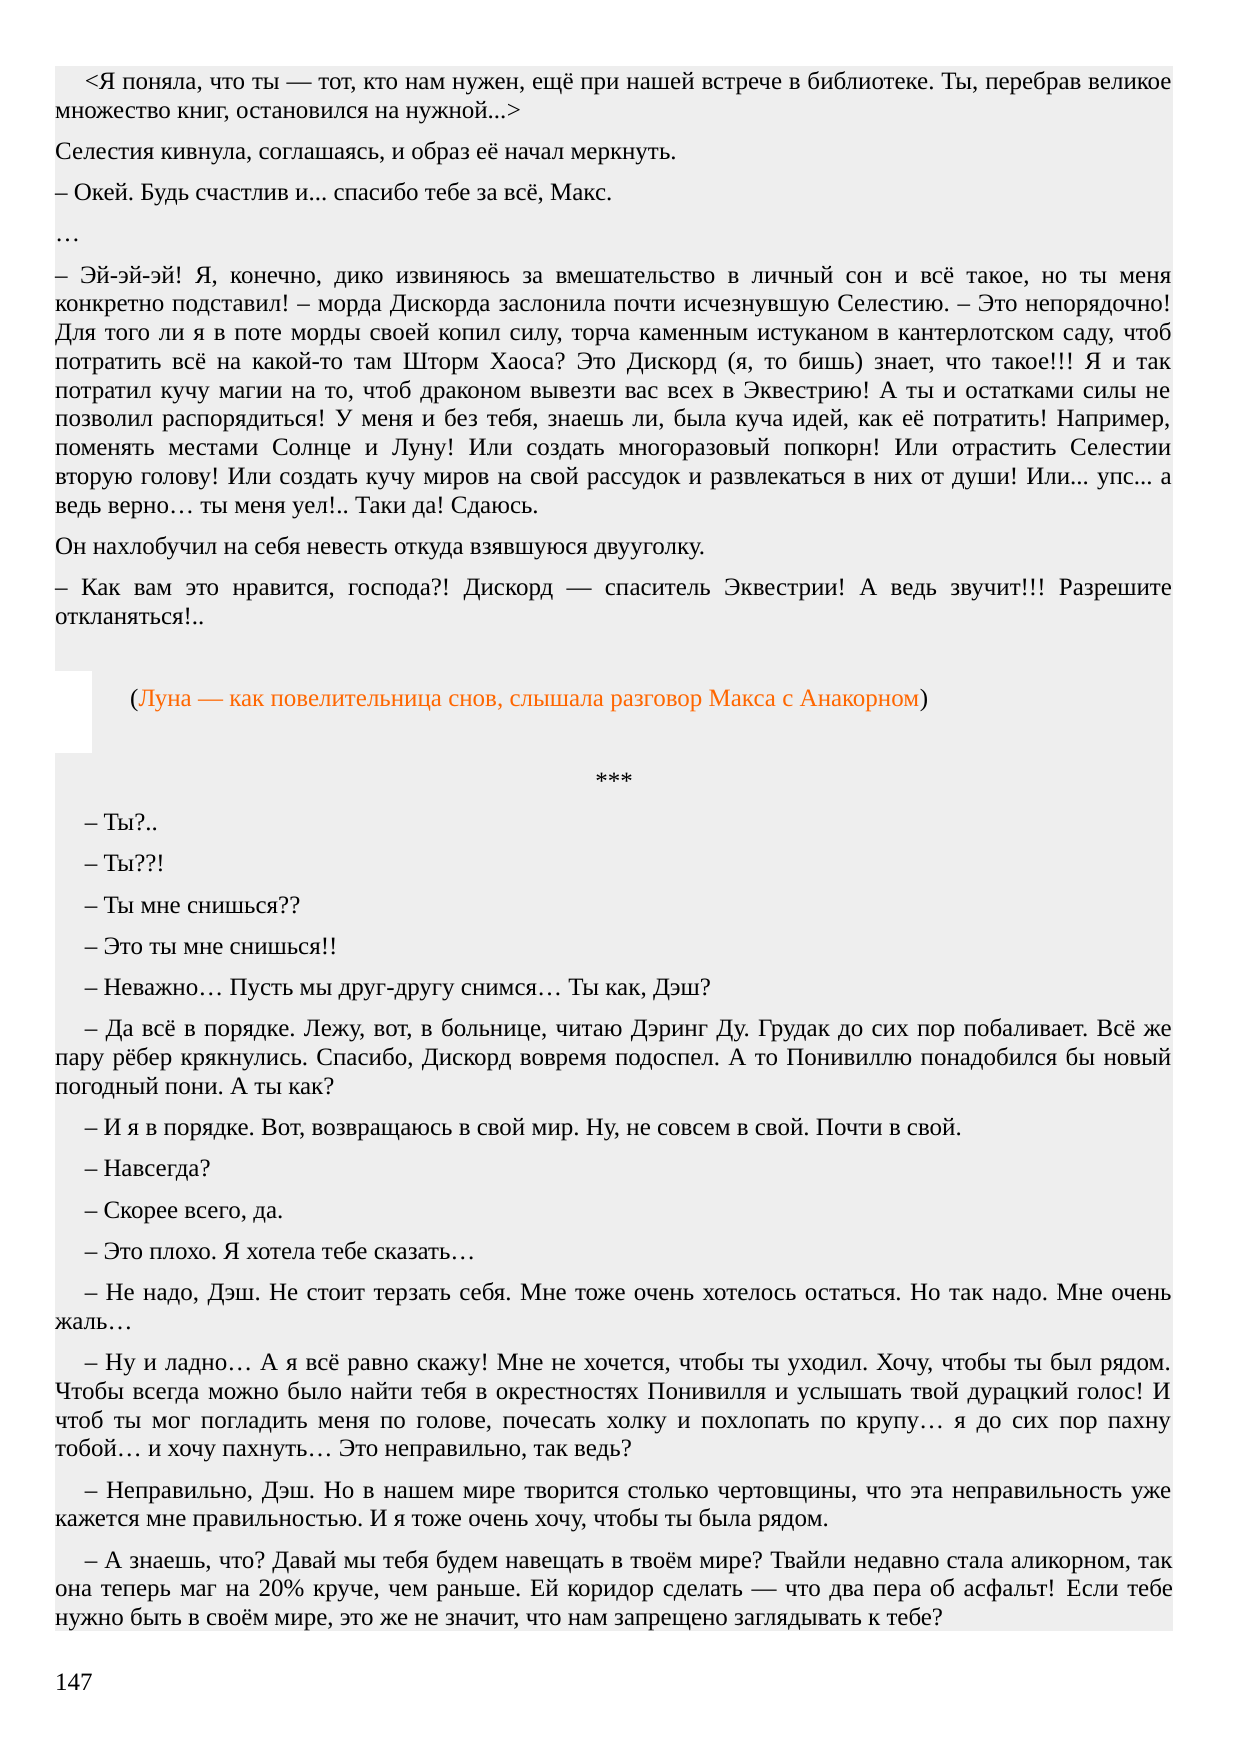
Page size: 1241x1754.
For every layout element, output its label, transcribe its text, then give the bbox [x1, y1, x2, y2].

text Селестия кивнула, соглашаясь, и образ её начал меркнуть. [55, 136, 1173, 165]
text – Неправильно, Дэш. Но в нашем мире творится столько чертовщины, что эта неправильность уже кажется мне правильностью. И я тоже очень хочу, чтобы ты была рядом. [55, 1475, 1173, 1532]
text – Ну и ладно… А я всё равно скажу! Мне не хочется, чтобы ты уходил. Хочу, чтобы ты был рядом. Чтобы всегда можно было найти тебя в окрестностях Понивилля и услышать твой дурацкий голос! И чтоб ты мог погладить меня по голове, почесать холку и похлопать по крупу… я до сих пор пахну тобой… и хочу пахнуть… Это неправильно, так ведь? [55, 1347, 1173, 1462]
text – Неважно… Пусть мы друг-другу снимся… Ты как, Дэш? [55, 972, 1173, 1001]
text – Окей. Будь счастлив и... спасибо тебе за всё, Макс. [55, 177, 1173, 206]
text *** [55, 766, 1173, 795]
text – Это плохо. Я хотела тебе сказать… [55, 1236, 1173, 1265]
text – Как вам это нравится, господа?! Дискорд — спаситель Эквестрии! А ведь звучит!!! Разрешите откланяться!.. [55, 572, 1173, 630]
text – А знаешь, что? Давай мы тебя будем навещать в твоём мире? Твайли недавно стала аликорном, так она теперь маг на 20% круче, чем раньше. Ей коридор сделать — что два пера об асфальт! Если тебе нужно быть в своём мире, это же не значит, что нам запрещено заглядывать к тебе? [55, 1545, 1173, 1631]
text <Я поняла, что ты — тот, кто нам нужен, ещё при нашей встрече в библиотеке. Ты, перебрав великое множество книг, остановился на нужной...> [55, 66, 1173, 123]
text – Скорее всего, да. [55, 1195, 1173, 1223]
text – Не надо, Дэш. Не стоит терзать себя. Мне тоже очень хотелось остаться. Но так надо. Мне очень жаль… [55, 1277, 1173, 1335]
text – Эй-эй-эй! Я, конечно, дико извиняюсь за вмешательство в личный сон и всё такое, но ты меня конкретно подставил! – морда Дискорда заслонила почти исчезнувшую Селестию. – Это непорядочно! Для того ли я в поте морды своей копил силу, торча каменным истуканом в кантерлотском саду, чтоб потратить всё на какой-то там Шторм Хаоса? Это Дискорд (я, то бишь) знает, что такое!!! Я и так потратил кучу магии на то, чтоб драконом вывезти вас всех в Эквестрию! А ты и остатками силы не позволил распорядиться! У меня и без тебя, знаешь ли, была куча идей, как её потратить! Например, поменять местами Солнце и Луну! Или создать многоразовый попкорн! Или отрастить Селестии вторую голову! Или создать кучу миров на свой рассудок и развлекаться в них от души! Или... упс... а ведь верно… ты меня уел!.. Таки да! Сдаюсь. [55, 260, 1173, 518]
text – Ты??! [55, 848, 1173, 877]
text – Навсегда? [55, 1153, 1173, 1182]
text – И я в порядке. Вот, возвращаюсь в свой мир. Ну, не совсем в свой. Почти в свой. [55, 1112, 1173, 1141]
text Он нахлобучил на себя невесть откуда взявшуюся двууголку. [55, 531, 1173, 560]
list (Луна — как повелительница снов, слышала разговор Макса с Анакорном) [92, 683, 1173, 712]
text – Да всё в порядке. Лежу, вот, в больнице, читаю Дэринг Ду. Грудак до сих пор побаливает. Всё же пару рёбер крякнулись. Спасибо, Дискорд вовремя подоспел. А то Понивиллю понадобился бы новый погодный пони. А ты как? [55, 1013, 1173, 1100]
text – Это ты мне снишься!! [55, 931, 1173, 960]
text – Ты мне снишься?? [55, 890, 1173, 918]
text … [55, 218, 1173, 247]
text – Ты?.. [55, 807, 1173, 836]
